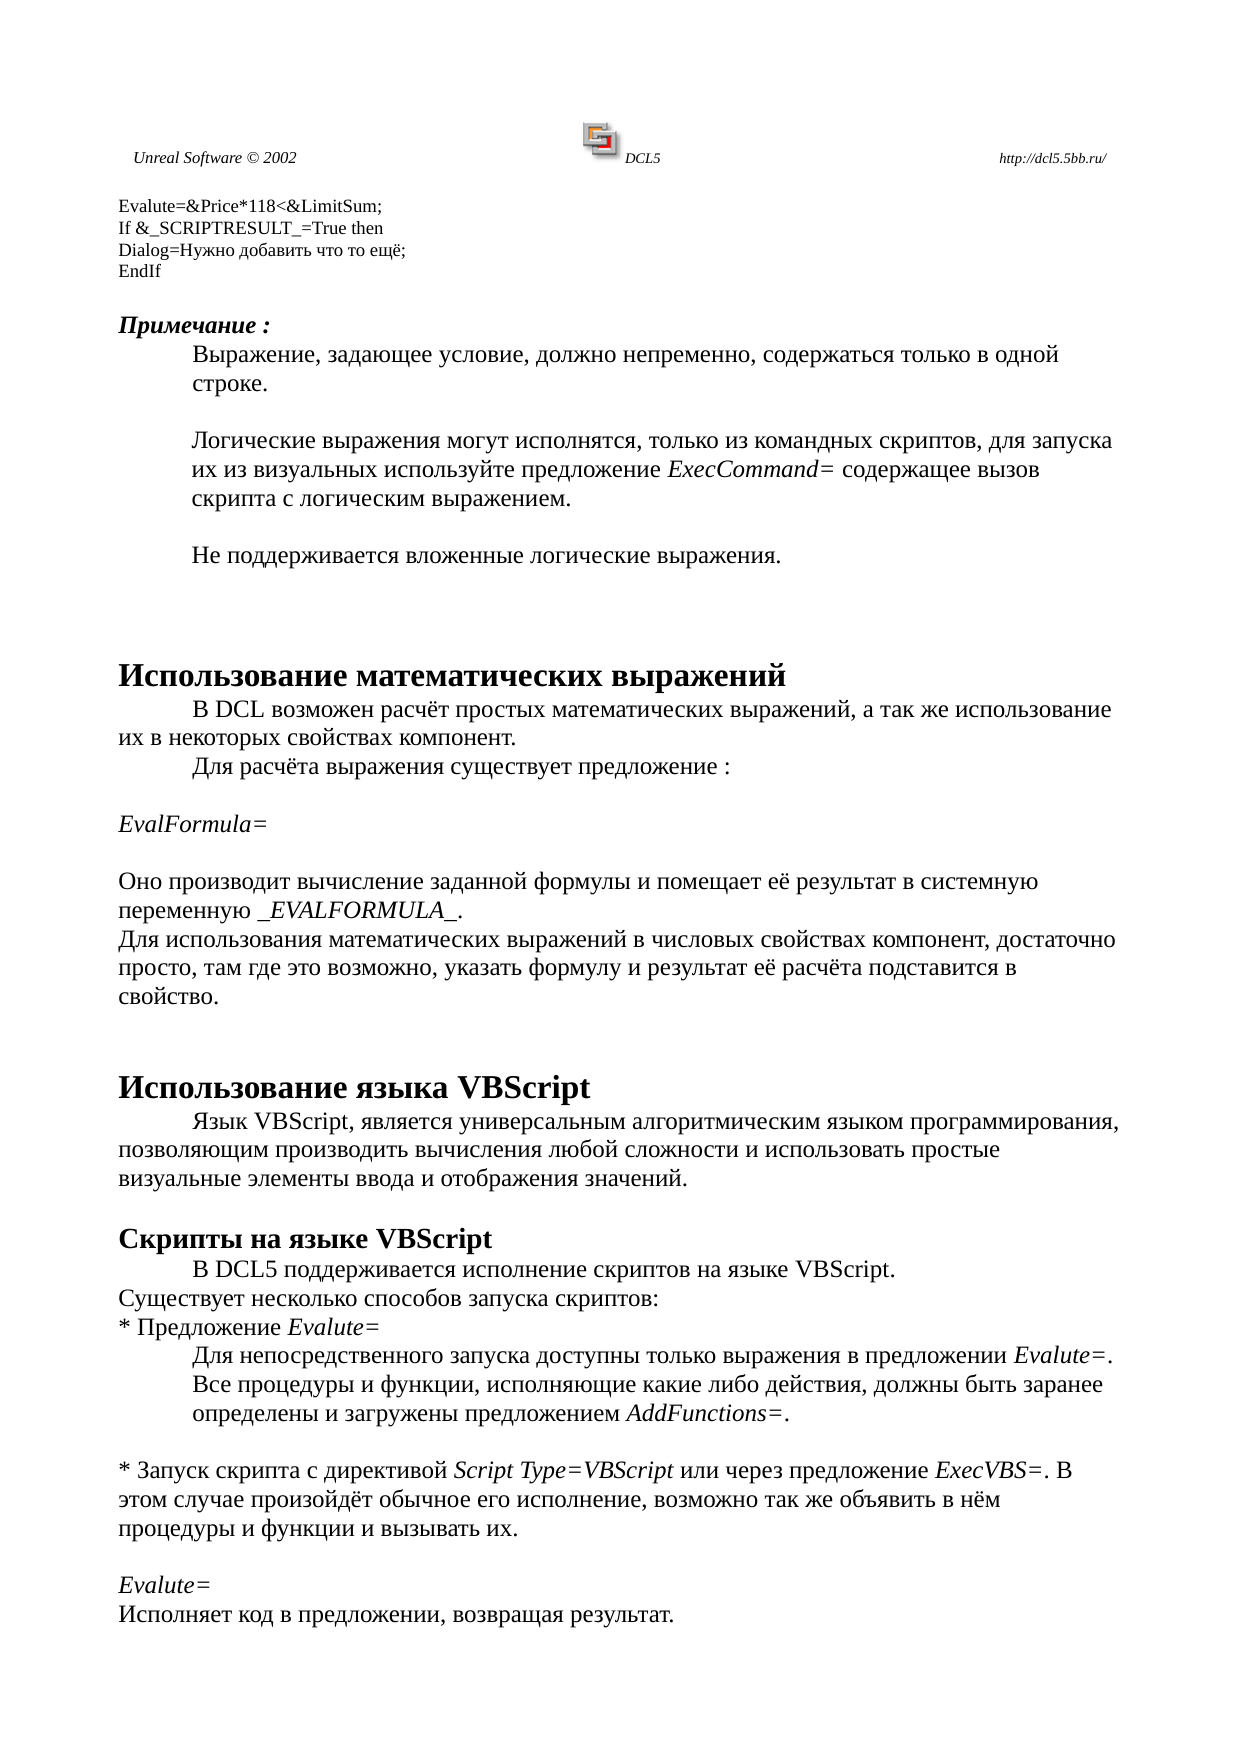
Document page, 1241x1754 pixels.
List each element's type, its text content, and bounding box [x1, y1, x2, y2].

text Язык VBScript, является универсальным алгоритмическим языком программирования, позволяющим производить вычисления любой сложности и использовать простые визуальные элементы ввода и отображения значений. [118, 1106, 1122, 1192]
text Dialog=Нужно добавить что то ещё; [118, 238, 1122, 260]
text Не поддерживается вложенные логические выражения. [191, 540, 1122, 569]
picture [579, 118, 625, 164]
text Для расчёта выражения существует предложение : [118, 751, 1122, 780]
text Оно производит вычисление заданной формулы и помещает её результат в системную переменную _EVALFORMULA_. [118, 866, 1122, 924]
text Логические выражения могут исполнятся, только из командных скриптов, для запуска их из визуальных используйте предложение ExecCommand= содержащее вызов скрипта с логическим выражением. [191, 425, 1122, 512]
text Примечание : [118, 310, 1122, 339]
text Evalute= [118, 1571, 1122, 1599]
text Для использования математических выражений в числовых свойствах компонент, достаточно просто, там где это возможно, указать формулу и результат её расчёта подставится в свойство. [118, 924, 1122, 1010]
text В DCL5 поддерживается исполнение скриптов на языке VBScript. [118, 1254, 1122, 1283]
text В DCL возможен расчёт простых математических выражений, а так же использование их в некоторых свойствах компонент. [118, 694, 1122, 751]
text Существует несколько способов запуска скриптов: [118, 1283, 1122, 1312]
text Для непосредственного запуска доступны только выражения в предложении Evalute=. Все процедуры и функции, исполняющие какие либо действия, должны быть заранее определены и загружены предложением AddFunctions=. [118, 1341, 1122, 1427]
text Evalute=&Price*118<&LimitSum; [118, 195, 1122, 217]
text EvalFormula= [118, 809, 1122, 837]
text Выражение, задающее условие, должно непременно, содержаться только в одной строке. [118, 339, 1122, 397]
text Использование языка VBScript [118, 1067, 1122, 1106]
text * Предложение Evalute= [118, 1312, 1122, 1341]
text If &_SCRIPTRESULT_=True then [118, 217, 1122, 238]
text EndIf [118, 260, 1122, 282]
text Использование математических выражений [118, 655, 1122, 694]
text Исполняет код в предложении, возвращая результат. [118, 1599, 1122, 1628]
text * Запуск скрипта с директивой Script Type=VBScript или через предложение ExecVBS=. В этом случае произойдёт обычное его исполнение, возможно так же объявить в нём процедуры и функции и вызывать их. [118, 1456, 1122, 1542]
text Скрипты на языке VBScript [118, 1221, 1122, 1254]
